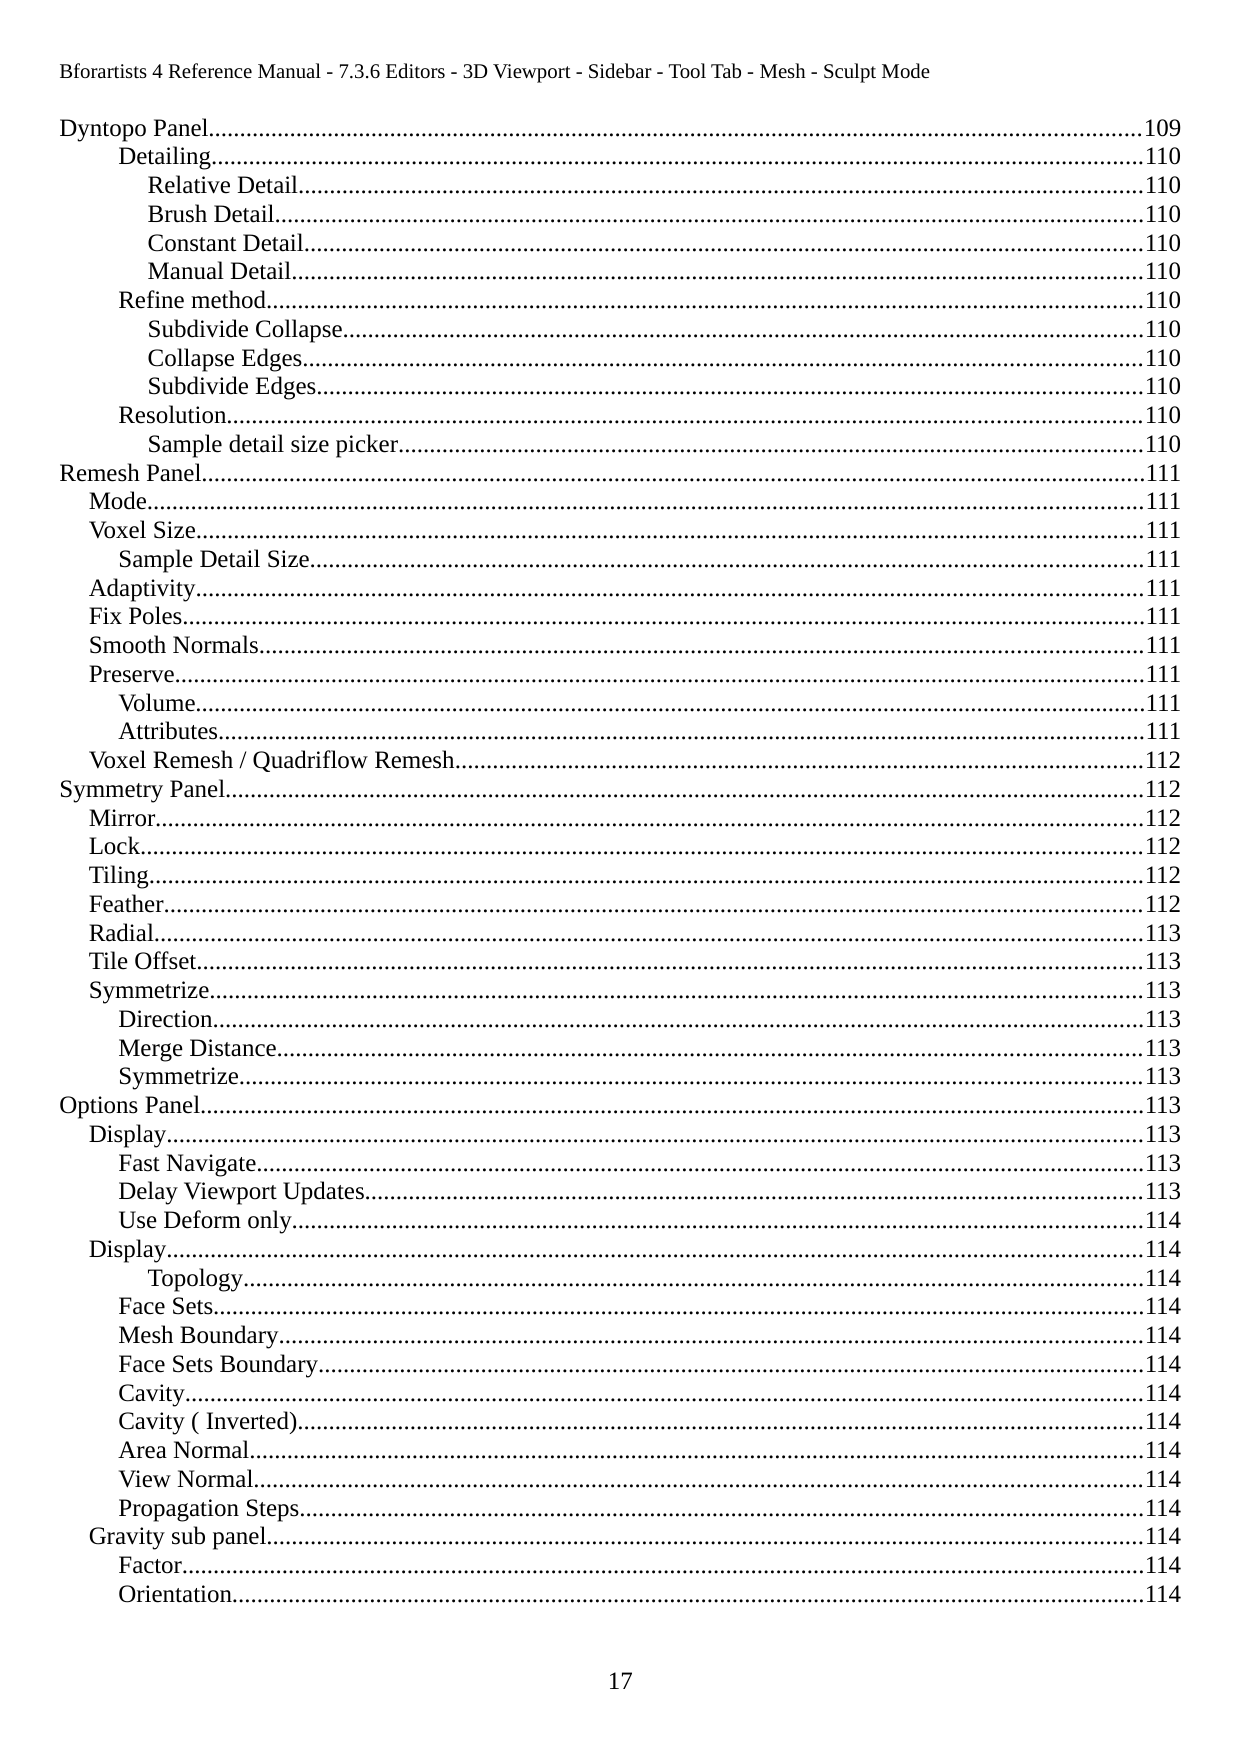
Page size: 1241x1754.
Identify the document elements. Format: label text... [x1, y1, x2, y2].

text Sample detail size picker 110 [147, 429, 1181, 458]
text Fix Poles 111 [88, 601, 1181, 630]
text Subdivide Edges 110 [147, 371, 1181, 400]
text Refine method 110 [118, 285, 1181, 314]
text Voxel Remesh / Quadriflow Remesh 112 [88, 745, 1181, 774]
text Face Sets 114 [118, 1291, 1181, 1320]
text Factor 114 [118, 1550, 1181, 1579]
text Options Panel 113 [59, 1090, 1181, 1119]
text Direction 113 [118, 1004, 1181, 1033]
text Mirror 112 [88, 803, 1181, 831]
text Tile Offset 113 [88, 946, 1181, 975]
text Symmetrize 113 [118, 1061, 1181, 1090]
text Sample Detail Size 111 [118, 544, 1181, 573]
text Display 113 [88, 1119, 1181, 1148]
text View Normal 114 [118, 1464, 1181, 1493]
text Radial 113 [88, 918, 1181, 946]
text Detailing 110 [118, 141, 1181, 170]
text Resolution 110 [118, 400, 1181, 429]
text Voxel Size 111 [88, 515, 1181, 544]
text Smooth Normals 111 [88, 630, 1181, 659]
text Subdivide Collapse 110 [147, 314, 1181, 343]
text Adaptivity 111 [88, 573, 1181, 601]
text Volume 111 [118, 688, 1181, 716]
text Gravity sub panel 114 [88, 1521, 1181, 1550]
text Propagation Steps 114 [118, 1493, 1181, 1521]
text Collapse Edges 110 [147, 343, 1181, 371]
text Preserve 111 [88, 659, 1181, 688]
text Attributes 111 [118, 716, 1181, 745]
text Lock 112 [88, 831, 1181, 860]
text Mesh Boundary 114 [118, 1320, 1181, 1349]
text Topology 114 [147, 1263, 1181, 1291]
text Area Normal 114 [118, 1435, 1181, 1464]
text Mode 111 [88, 486, 1181, 515]
text Cavity 114 [118, 1378, 1181, 1406]
text Cavity ( Inverted) 114 [118, 1406, 1181, 1435]
text Tiling 112 [88, 860, 1181, 889]
text Manual Detail 110 [147, 256, 1181, 285]
text Symmetrize 113 [88, 975, 1181, 1004]
text Remesh Panel 111 [59, 458, 1181, 486]
text Symmetry Panel 112 [59, 774, 1181, 803]
text Merge Distance 113 [118, 1033, 1181, 1061]
text Relative Detail 110 [147, 170, 1181, 199]
text Orientation 114 [118, 1579, 1181, 1608]
text Fast Navigate 113 [118, 1148, 1181, 1176]
text Delay Viewport Updates 113 [118, 1176, 1181, 1205]
text Brush Detail 110 [147, 199, 1181, 228]
text Display 114 [88, 1234, 1181, 1263]
text Dyntopo Panel 109 [59, 113, 1181, 141]
text Use Deform only 114 [118, 1205, 1181, 1234]
text Face Sets Boundary 114 [118, 1349, 1181, 1378]
text Constant Detail 110 [147, 228, 1181, 256]
text Feather 112 [88, 889, 1181, 918]
